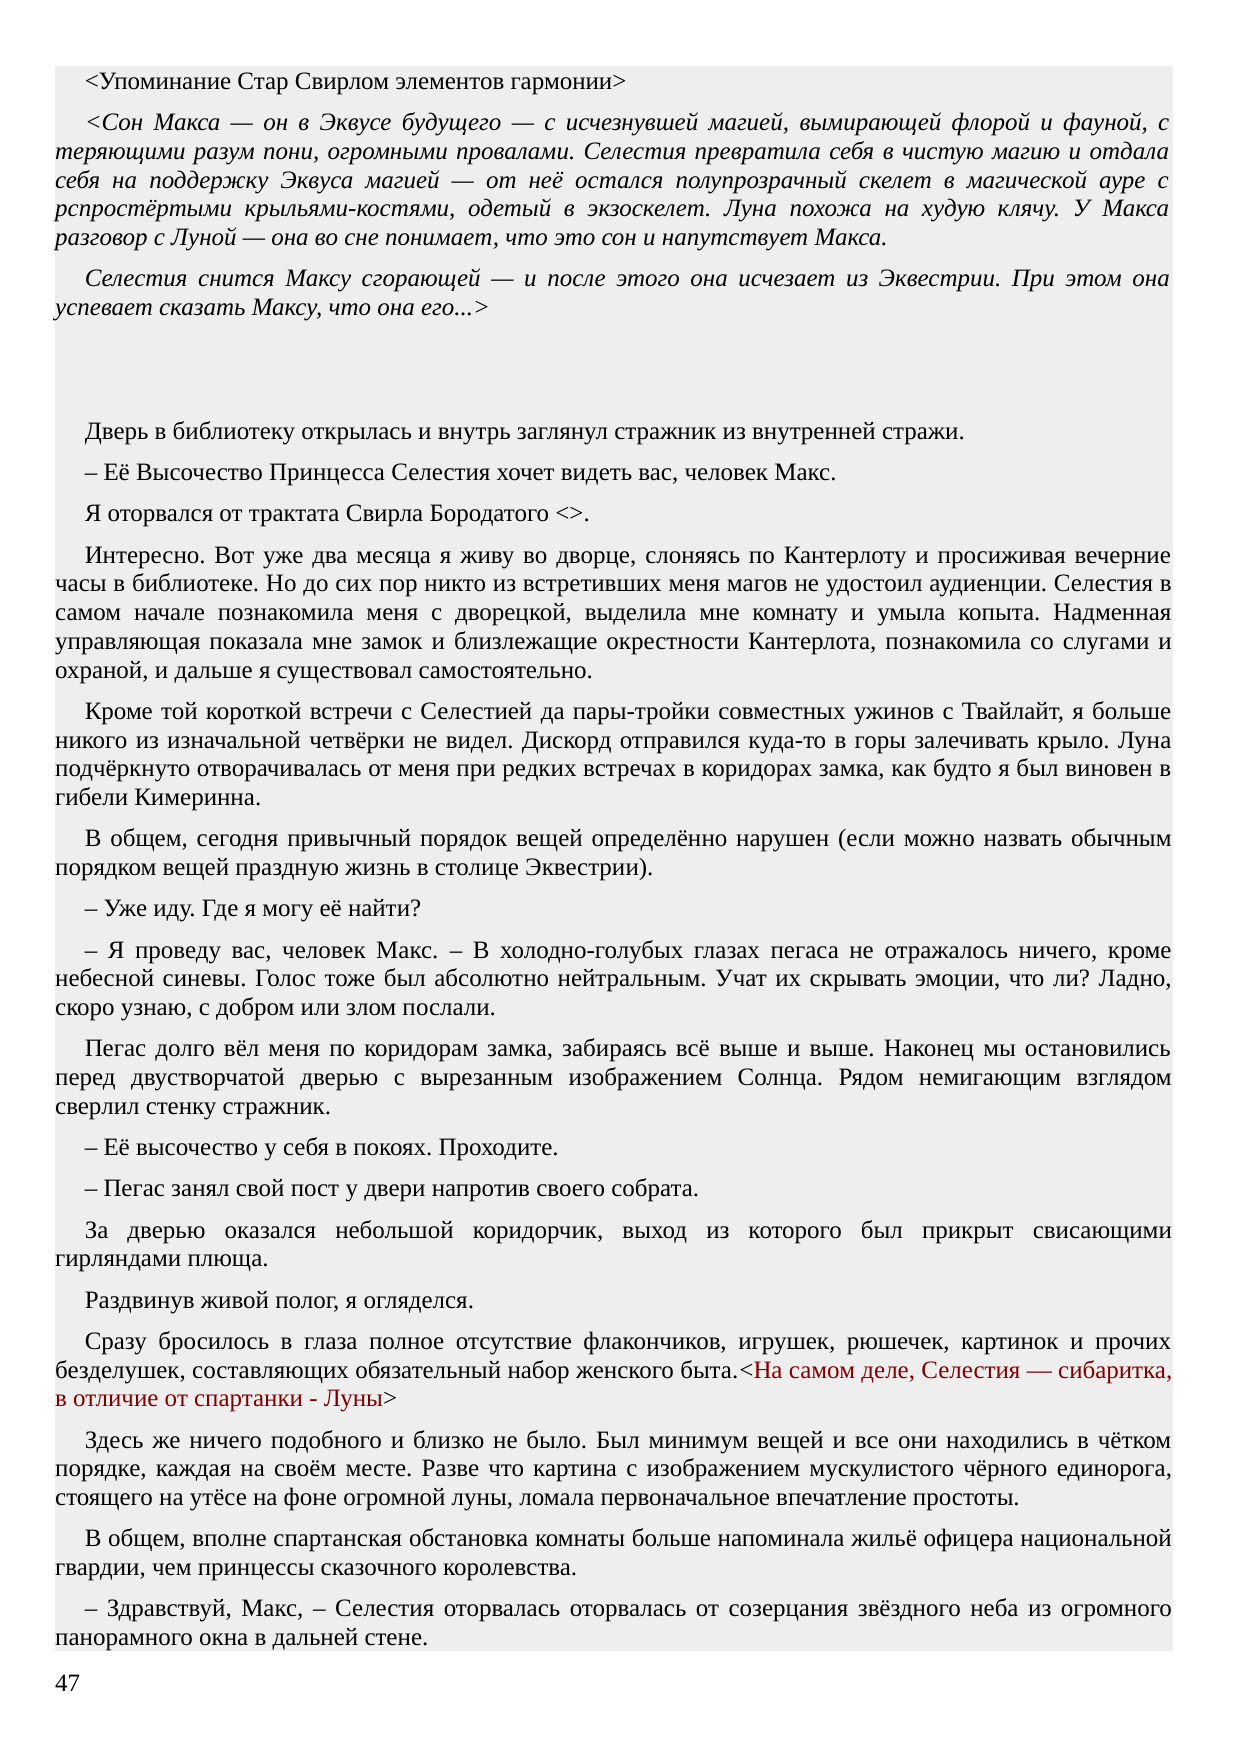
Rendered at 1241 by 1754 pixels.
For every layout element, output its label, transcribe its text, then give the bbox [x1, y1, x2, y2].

text <Упоминание Стар Свирлом элементов гармонии> [55, 66, 1173, 95]
text В общем, сегодня привычный порядок вещей определённо нарушен (если можно назвать обычным порядком вещей праздную жизнь в столице Эквестрии). [55, 823, 1173, 881]
text – Уже иду. Где я могу её найти? [55, 893, 1173, 922]
text Кроме той короткой встречи с Селестией да пары-тройки совместных ужинов с Твайлайт, я больше никого из изначальной четвёрки не видел. Дискорд отправился куда-то в горы залечивать крыло. Луна подчёркнуто отворачивалась от меня при редких встречах в коридорах замка, как будто я был виновен в гибели Кимеринна. [55, 696, 1173, 811]
text В общем, вполне спартанская обстановка комнаты больше напоминала жильё офицера национальной гвардии, чем принцессы сказочного королевства. [55, 1523, 1173, 1581]
text Дверь в библиотеку открылась и внутрь заглянул стражник из внутренней стражи. [55, 416, 1173, 445]
text – Пегас занял свой пост у двери напротив своего собрата. [55, 1173, 1173, 1202]
text За дверью оказался небольшой коридорчик, выход из которого был прикрыт свисающими гирляндами плюща. [55, 1215, 1173, 1272]
text Селестия снится Максу сгорающей — и после этого она исчезает из Эквестрии. При этом она успевает сказать Максу, что она его...> [55, 263, 1173, 321]
text – Её Высочество Принцесса Селестия хочет видеть вас, человек Макс. [55, 457, 1173, 486]
text Я оторвался от трактата Свирла Бородатого <>. [55, 498, 1173, 527]
text Пегас долго вёл меня по коридорам замка, забираясь всё выше и выше. Наконец мы остановились перед двустворчатой дверью с вырезанным изображением Солнца. Рядом немигающим взглядом сверлил стенку стражник. [55, 1033, 1173, 1120]
text Сразу бросилось в глаза полное отсутствие флакончиков, игрушек, рюшечек, картинок и прочих безделушек, составляющих обязательный набор женского быта.<На самом деле, Селестия — сибаритка, в отличие от спартанки - Луны> [55, 1326, 1173, 1412]
text Раздвинув живой полог, я огляделся. [55, 1285, 1173, 1313]
text Здесь же ничего подобного и близко не было. Был минимум вещей и все они находились в чётком порядке, каждая на своём месте. Разве что картина с изображением мускулистого чёрного единорога, стоящего на утёсе на фоне огромной луны, ломала первоначальное впечатление простоты. [55, 1425, 1173, 1511]
text <Сон Макса — он в Эквусе будущего — с исчезнувшей магией, вымирающей флорой и фауной, с теряющими разум пони, огромными провалами. Селестия превратила себя в чистую магию и отдала себя на поддержку Эквуса магией — от неё остался полупрозрачный скелет в магической ауре с рспростёртыми крыльями-костями, одетый в экзоскелет. Луна похожа на худую клячу. У Макса разговор с Луной — она во сне понимает, что это сон и напутствует Макса. [55, 107, 1173, 251]
text – Я проведу вас, человек Макс. – В холодно-голубых глазах пегаса не отражалось ничего, кроме небесной синевы. Голос тоже был абсолютно нейтральным. Учат их скрывать эмоции, что ли? Ладно, скоро узнаю, с добром или злом послали. [55, 935, 1173, 1021]
text – Её высочество у себя в покоях. Проходите. [55, 1132, 1173, 1161]
text Интересно. Вот уже два месяца я живу во дворце, слоняясь по Кантерлоту и просиживая вечерние часы в библиотеке. Но до сих пор никто из встретивших меня магов не удостоил аудиенции. Селестия в самом начале познакомила меня с дворецкой, выделила мне комнату и умыла копыта. Надменная управляющая показала мне замок и близлежащие окрестности Кантерлота, познакомила со слугами и охраной, и дальше я существовал самостоятельно. [55, 540, 1173, 683]
text – Здравствуй, Макс, – Селестия оторвалась оторвалась от созерцания звёздного неба из огромного панорамного окна в дальней стене. [55, 1593, 1173, 1651]
